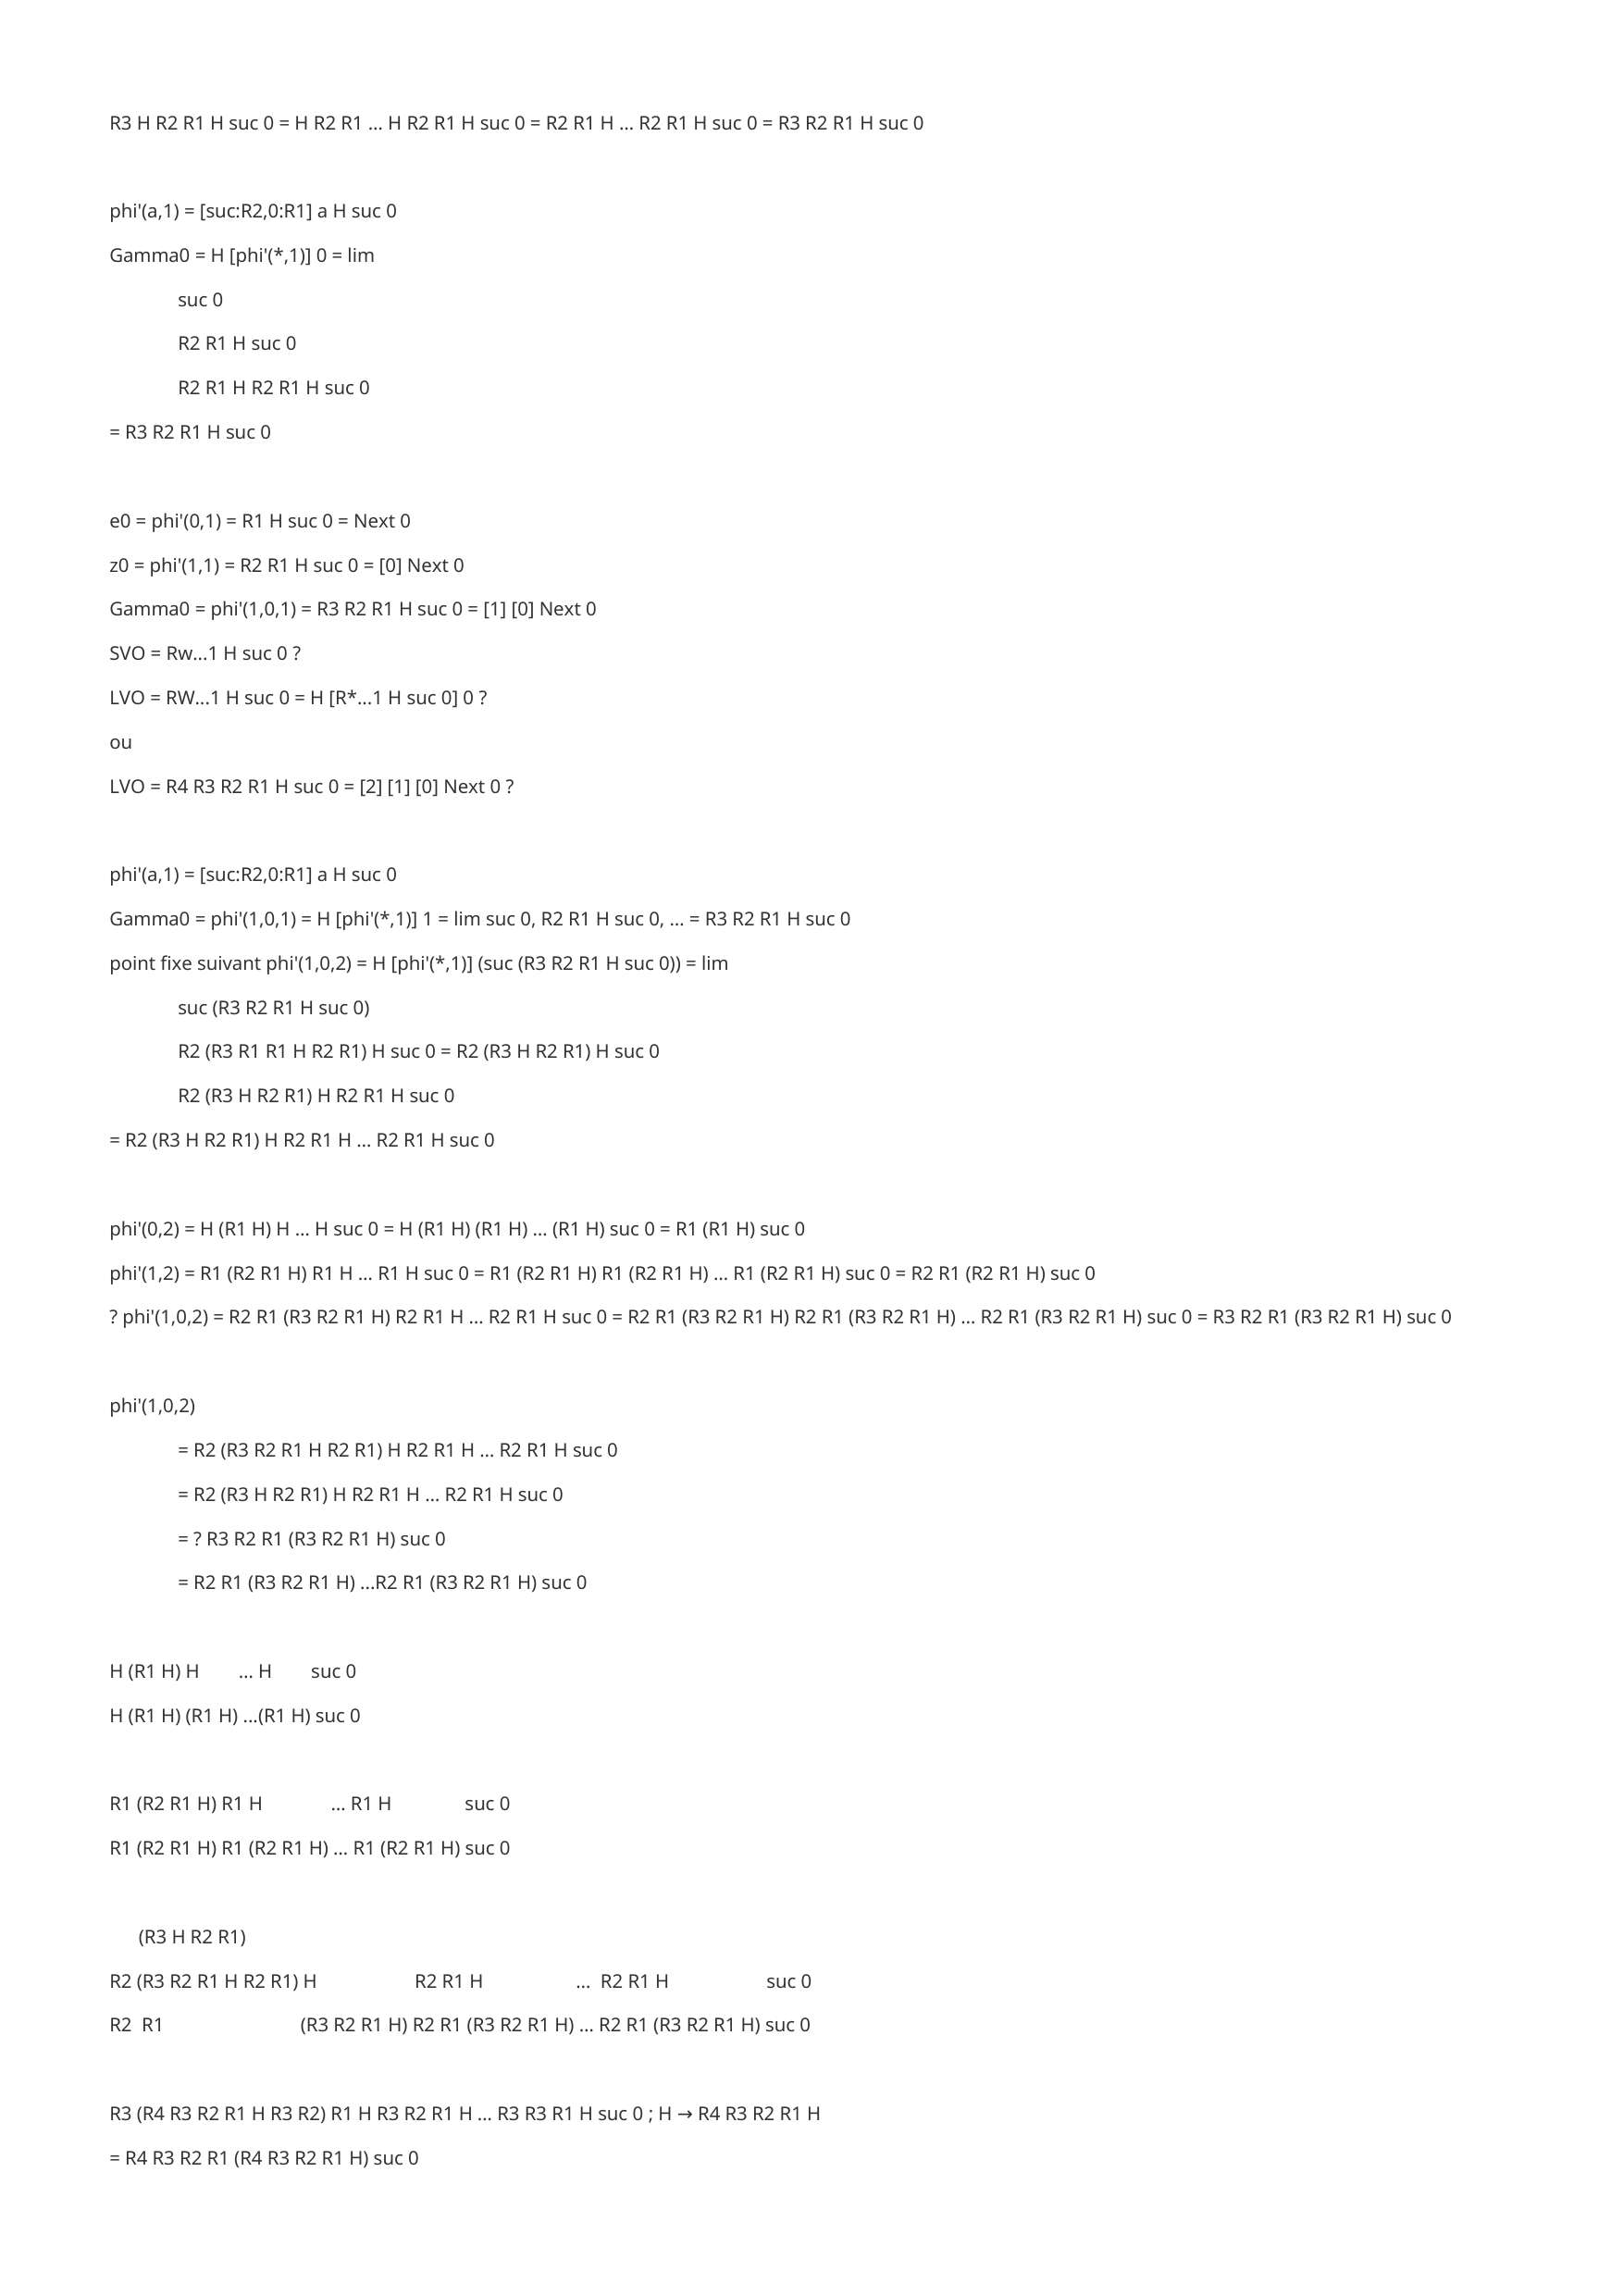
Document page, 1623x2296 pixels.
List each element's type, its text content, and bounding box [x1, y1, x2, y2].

text point fixe suivant phi'(1,0,2) = H [phi'(*,1)] (suc (R3 R2 R1 H suc 0)) = lim [109, 950, 1514, 975]
text (R3 H R2 R1) [109, 1923, 1514, 1949]
text = R4 R3 R2 R1 (R4 R3 R2 R1 H) suc 0 [109, 2144, 1514, 2170]
text R3 H R2 R1 H suc 0 = H R2 R1 … H R2 R1 H suc 0 = R2 R1 H … R2 R1 H suc 0 = R3 R2 R1 H suc 0 [109, 109, 1514, 135]
text R2 (R3 R1 R1 H R2 R1) H suc 0 = R2 (R3 H R2 R1) H suc 0 [109, 1038, 1514, 1064]
text z0 = phi'(1,1) = R2 R1 H suc 0 = [0] Next 0 [109, 552, 1514, 577]
text e0 = phi'(0,1) = R1 H suc 0 = Next 0 [109, 507, 1514, 533]
text LVO = R4 R3 R2 R1 H suc 0 = [2] [1] [0] Next 0 ? [109, 773, 1514, 799]
text phi'(1,2) = R1 (R2 R1 H) R1 H … R1 H suc 0 = R1 (R2 R1 H) R1 (R2 R1 H) … R1 (R2 R1 H) suc 0 = R2 R1 (R2 R1 H) suc 0 [109, 1260, 1514, 1285]
text = R2 (R3 H R2 R1) H R2 R1 H … R2 R1 H suc 0 [109, 1481, 1514, 1507]
text LVO = RW...1 H suc 0 = H [R*...1 H suc 0] 0 ? [109, 685, 1514, 710]
text phi'(0,2) = H (R1 H) H … H suc 0 = H (R1 H) (R1 H) … (R1 H) suc 0 = R1 (R1 H) suc 0 [109, 1215, 1514, 1241]
text R2 R1 (R3 R2 R1 H) R2 R1 (R3 R2 R1 H) … R2 R1 (R3 R2 R1 H) suc 0 [109, 2012, 1514, 2038]
text R2 R1 H suc 0 [109, 330, 1514, 356]
text = R2 R1 (R3 R2 R1 H) ...R2 R1 (R3 R2 R1 H) suc 0 [109, 1570, 1514, 1595]
text phi'(1,0,2) [109, 1393, 1514, 1418]
text H (R1 H) H … H suc 0 [109, 1658, 1514, 1683]
text SVO = Rw...1 H suc 0 ? [109, 640, 1514, 665]
text H (R1 H) (R1 H) ...(R1 H) suc 0 [109, 1702, 1514, 1728]
text = R3 R2 R1 H suc 0 [109, 419, 1514, 445]
text Gamma0 = phi'(1,0,1) = R3 R2 R1 H suc 0 = [1] [0] Next 0 [109, 596, 1514, 622]
text R2 (R3 H R2 R1) H R2 R1 H suc 0 [109, 1083, 1514, 1109]
text R1 (R2 R1 H) R1 (R2 R1 H) … R1 (R2 R1 H) suc 0 [109, 1835, 1514, 1861]
text R2 R1 H R2 R1 H suc 0 [109, 375, 1514, 401]
text = R2 (R3 R2 R1 H R2 R1) H R2 R1 H … R2 R1 H suc 0 [109, 1436, 1514, 1462]
text phi'(a,1) = [suc:R2,0:R1] a H suc 0 [109, 862, 1514, 887]
text R1 (R2 R1 H) R1 H … R1 H suc 0 [109, 1791, 1514, 1817]
text suc 0 [109, 286, 1514, 312]
text Gamma0 = H [phi'(*,1)] 0 = lim [109, 242, 1514, 267]
text R3 (R4 R3 R2 R1 H R3 R2) R1 H R3 R2 R1 H … R3 R3 R1 H suc 0 ; H → R4 R3 R2 R1 H [109, 2101, 1514, 2126]
text = ? R3 R2 R1 (R3 R2 R1 H) suc 0 [109, 1525, 1514, 1551]
text phi'(a,1) = [suc:R2,0:R1] a H suc 0 [109, 198, 1514, 223]
text suc (R3 R2 R1 H suc 0) [109, 994, 1514, 1020]
text Gamma0 = phi'(1,0,1) = H [phi'(*,1)] 1 = lim suc 0, R2 R1 H suc 0, … = R3 R2 R1 H suc 0 [109, 906, 1514, 931]
text ou [109, 728, 1514, 754]
text ? phi'(1,0,2) = R2 R1 (R3 R2 R1 H) R2 R1 H … R2 R1 H suc 0 = R2 R1 (R3 R2 R1 H) R2 R1 (R3 R2 R1 H) … R2 R1 (R3 R2 R1 H) suc 0 = R3 R2 R1 (R3 R2 R1 H) suc 0 [109, 1304, 1514, 1330]
text R2 (R3 R2 R1 H R2 R1) H R2 R1 H … R2 R1 H suc 0 [109, 1967, 1514, 1993]
text = R2 (R3 H R2 R1) H R2 R1 H … R2 R1 H suc 0 [109, 1127, 1514, 1153]
